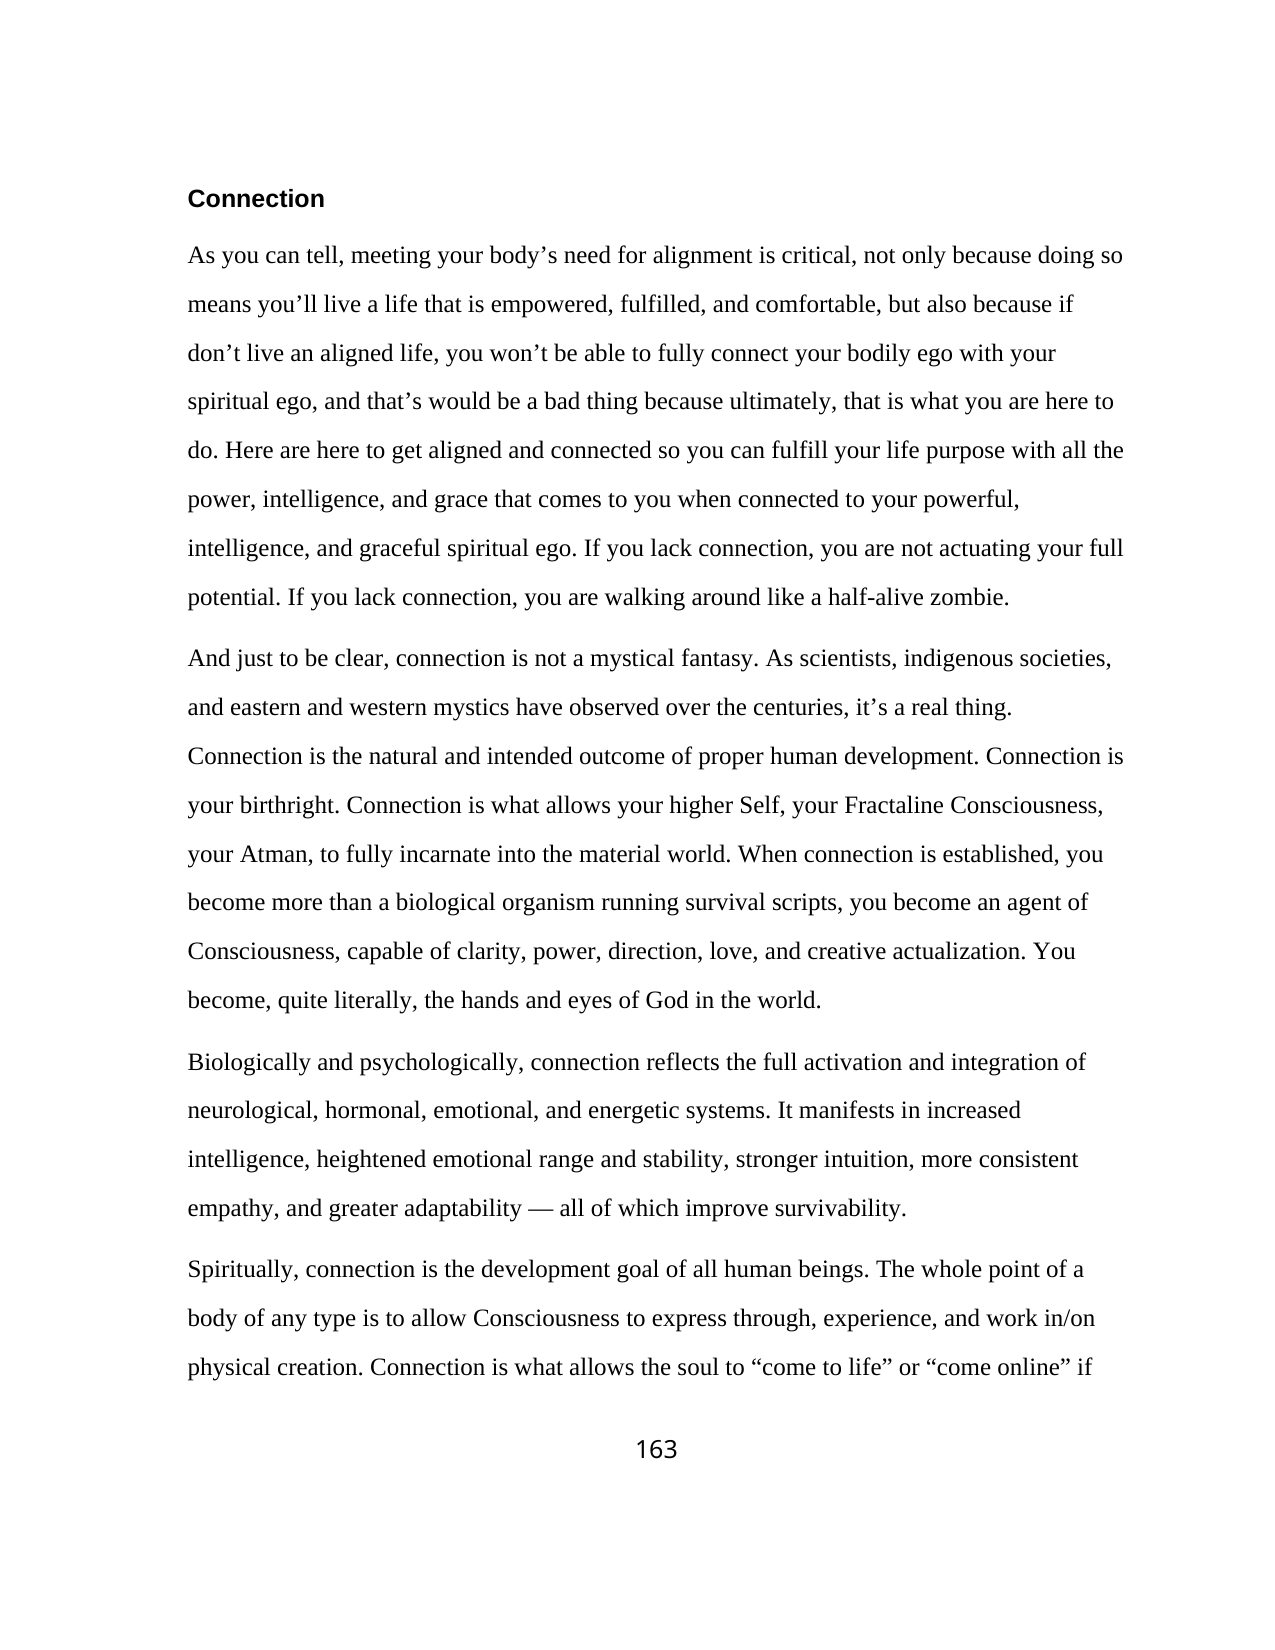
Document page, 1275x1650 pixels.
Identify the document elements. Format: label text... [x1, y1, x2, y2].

subtitle Connection [187, 184, 1125, 213]
text And just to be clear, connection is not a mystical fantasy. As scientists, indigenous societies, and eastern and western mystics have observed over the centuries, it’s a real thing. Connection is the natural and intended outcome of proper human development. Connection is your birthright. Connection is what allows your higher Self, your Fractaline Consciousness, your Atman, to fully incarnate into the material world. When connection is established, you become more than a biological organism running survival scripts, you become an agent of Consciousness, capable of clarity, power, direction, love, and creative actualization. You become, quite literally, the hands and eyes of God in the world. [187, 643, 1125, 1014]
text As you can tell, meeting your body’s need for alignment is critical, not only because doing so means you’ll live a life that is empowered, fulfilled, and comfortable, but also because if don’t live an aligned life, you won’t be able to fully connect your bodily ego with your spiritual ego, and that’s would be a bad thing because ultimately, that is what you are here to do. Here are here to get aligned and connected so you can fulfill your life purpose with all the power, intelligence, and grace that comes to you when connected to your powerful, intelligence, and graceful spiritual ego. If you lack connection, you are not actuating your full potential. If you lack connection, you are walking around like a half-alive zombie. [187, 240, 1125, 611]
text Biologically and psychologically, connection reflects the full activation and integration of neurological, hormonal, emotional, and energetic systems. It manifests in increased intelligence, heightened emotional range and stability, stronger intuition, more consistent empathy, and greater adaptability — all of which improve survivability. [187, 1047, 1125, 1222]
text Spiritually, connection is the development goal of all human beings. The whole point of a body of any type is to allow Consciousness to express through, experience, and work in/on physical creation. Connection is what allows the soul to “come to life” or “come online” if [187, 1254, 1125, 1381]
